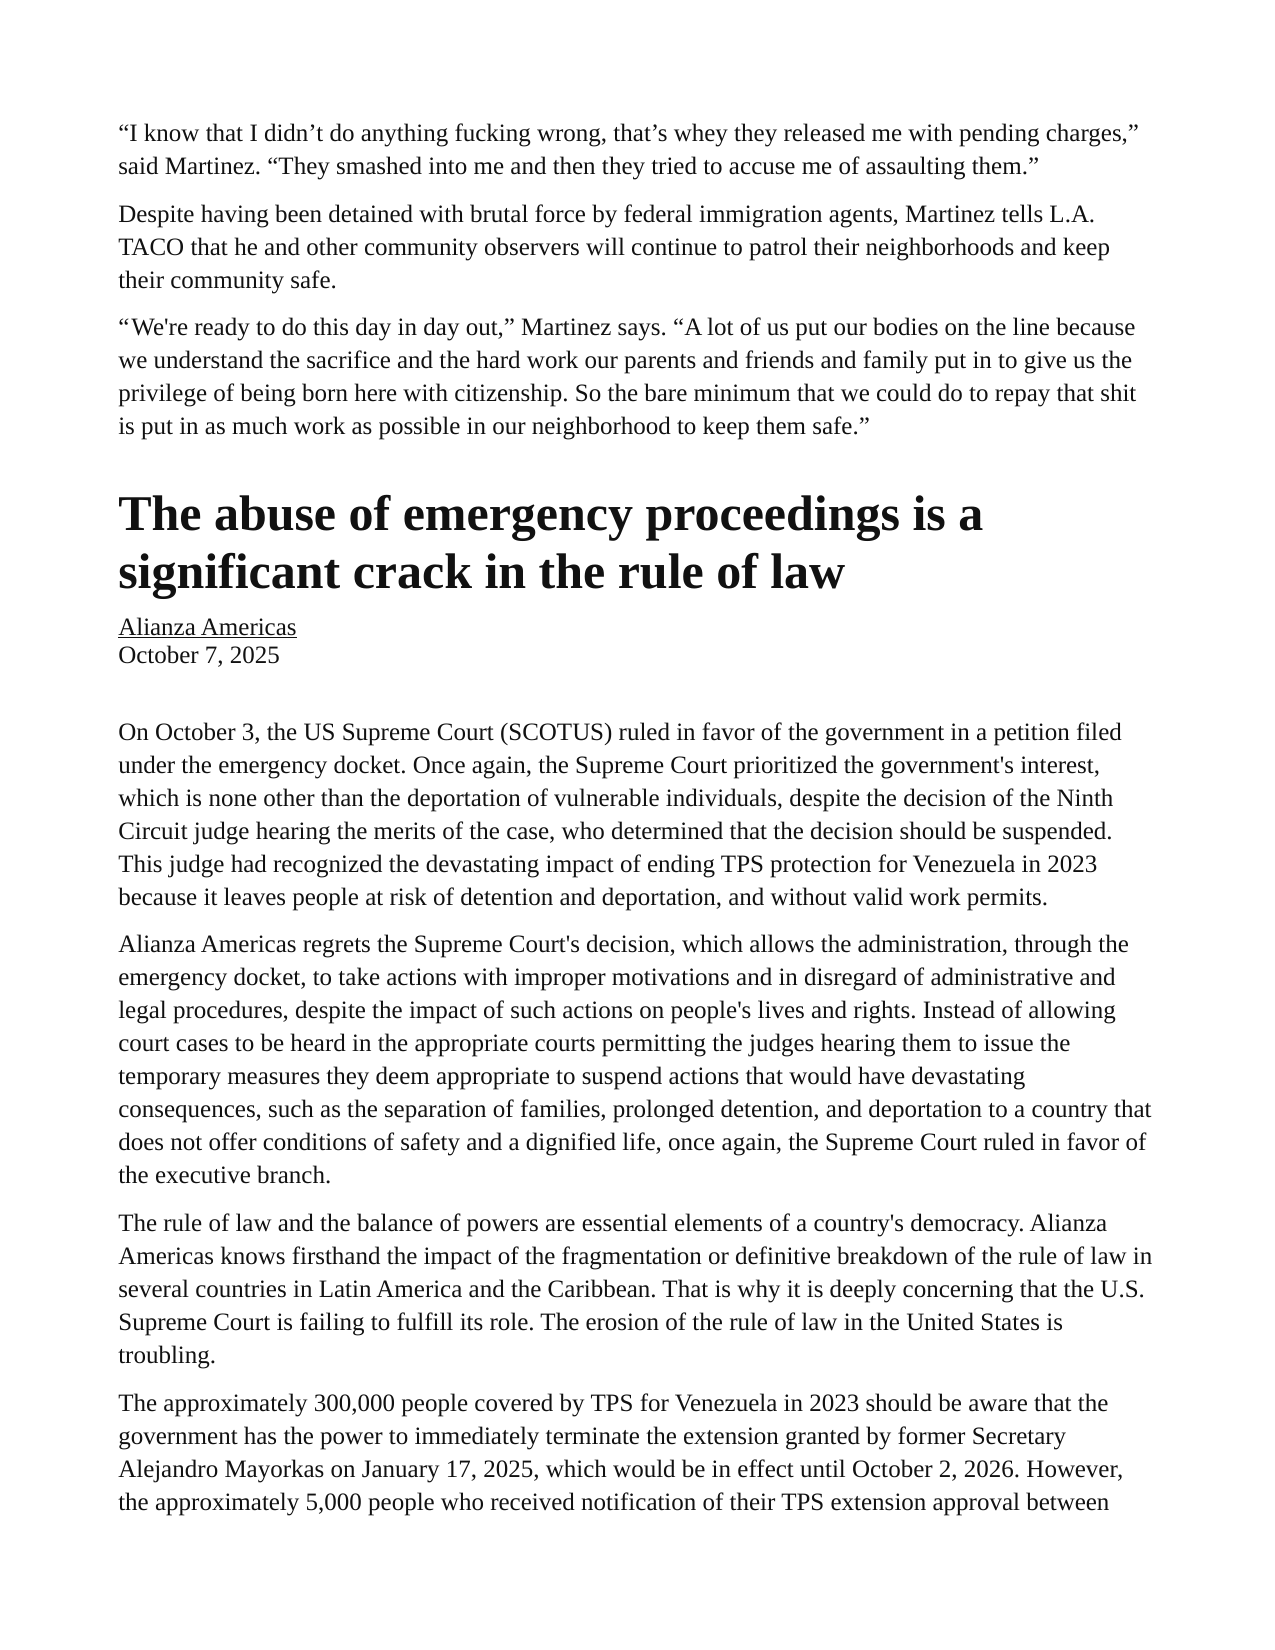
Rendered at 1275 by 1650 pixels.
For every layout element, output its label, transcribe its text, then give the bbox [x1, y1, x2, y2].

subtitle The abuse of emergency proceedings is a significant crack in the rule of law [118, 484, 1157, 599]
text Alianza Americas [118, 612, 1157, 640]
text “ We're ready to do this day in day out,” Martinez says. “A lot of us put our bodies on the line because we understand the sacrifice and the hard work our parents and friends and family put in to give us the privilege of being born here with citizenship. So the bare minimum that we could do to repay that shit is put in as much work as possible in our neighborhood to keep them safe.” [118, 312, 1157, 440]
text October 7, 2025 [118, 640, 1157, 669]
text On October 3, the US Supreme Court (SCOTUS) ruled in favor of the government in a petition filed under the emergency docket. Once again, the Supreme Court prioritized the government's interest, which is none other than the deportation of vulnerable individuals, despite the decision of the Ninth Circuit judge hearing the merits of the case, who determined that the decision should be suspended. This judge had recognized the devastating impact of ending TPS protection for Venezuela in 2023 because it leaves people at risk of detention and deportation, and without valid work permits. [118, 717, 1157, 911]
text Despite having been detained with brutal force by federal immigration agents, Martinez tells L.A. TACO that he and other community observers will continue to patrol their neighborhoods and keep their community safe. [118, 199, 1157, 293]
text “I know that I didn’t do anything fucking wrong, that’s whey they released me with pending charges,” said Martinez. “They smashed into me and then they tried to accuse me of assaulting them.” [118, 118, 1157, 180]
text The approximately 300,000 people covered by TPS for Venezuela in 2023 should be aware that the government has the power to immediately terminate the extension granted by former Secretary Alejandro Mayorkas on January 17, 2025, which would be in effect until October 2, 2026. However, the approximately 5,000 people who received notification of their TPS extension approval between [118, 1388, 1157, 1516]
text The rule of law and the balance of powers are essential elements of a country's democracy. Alianza Americas knows firsthand the impact of the fragmentation or definitive breakdown of the rule of law in several countries in Latin America and the Caribbean. That is why it is deeply concerning that the U.S. Supreme Court is failing to fulfill its role. The erosion of the rule of law in the United States is troubling. [118, 1208, 1157, 1369]
text Alianza Americas regrets the Supreme Court's decision, which allows the administration, through the emergency docket, to take actions with improper motivations and in disregard of administrative and legal procedures, despite the impact of such actions on people's lives and rights. Instead of allowing court cases to be heard in the appropriate courts permitting the judges hearing them to issue the temporary measures they deem appropriate to suspend actions that would have devastating consequences, such as the separation of families, prolonged detention, and deportation to a country that does not offer conditions of safety and a dignified life, once again, the Supreme Court ruled in favor of the executive branch. [118, 929, 1157, 1189]
